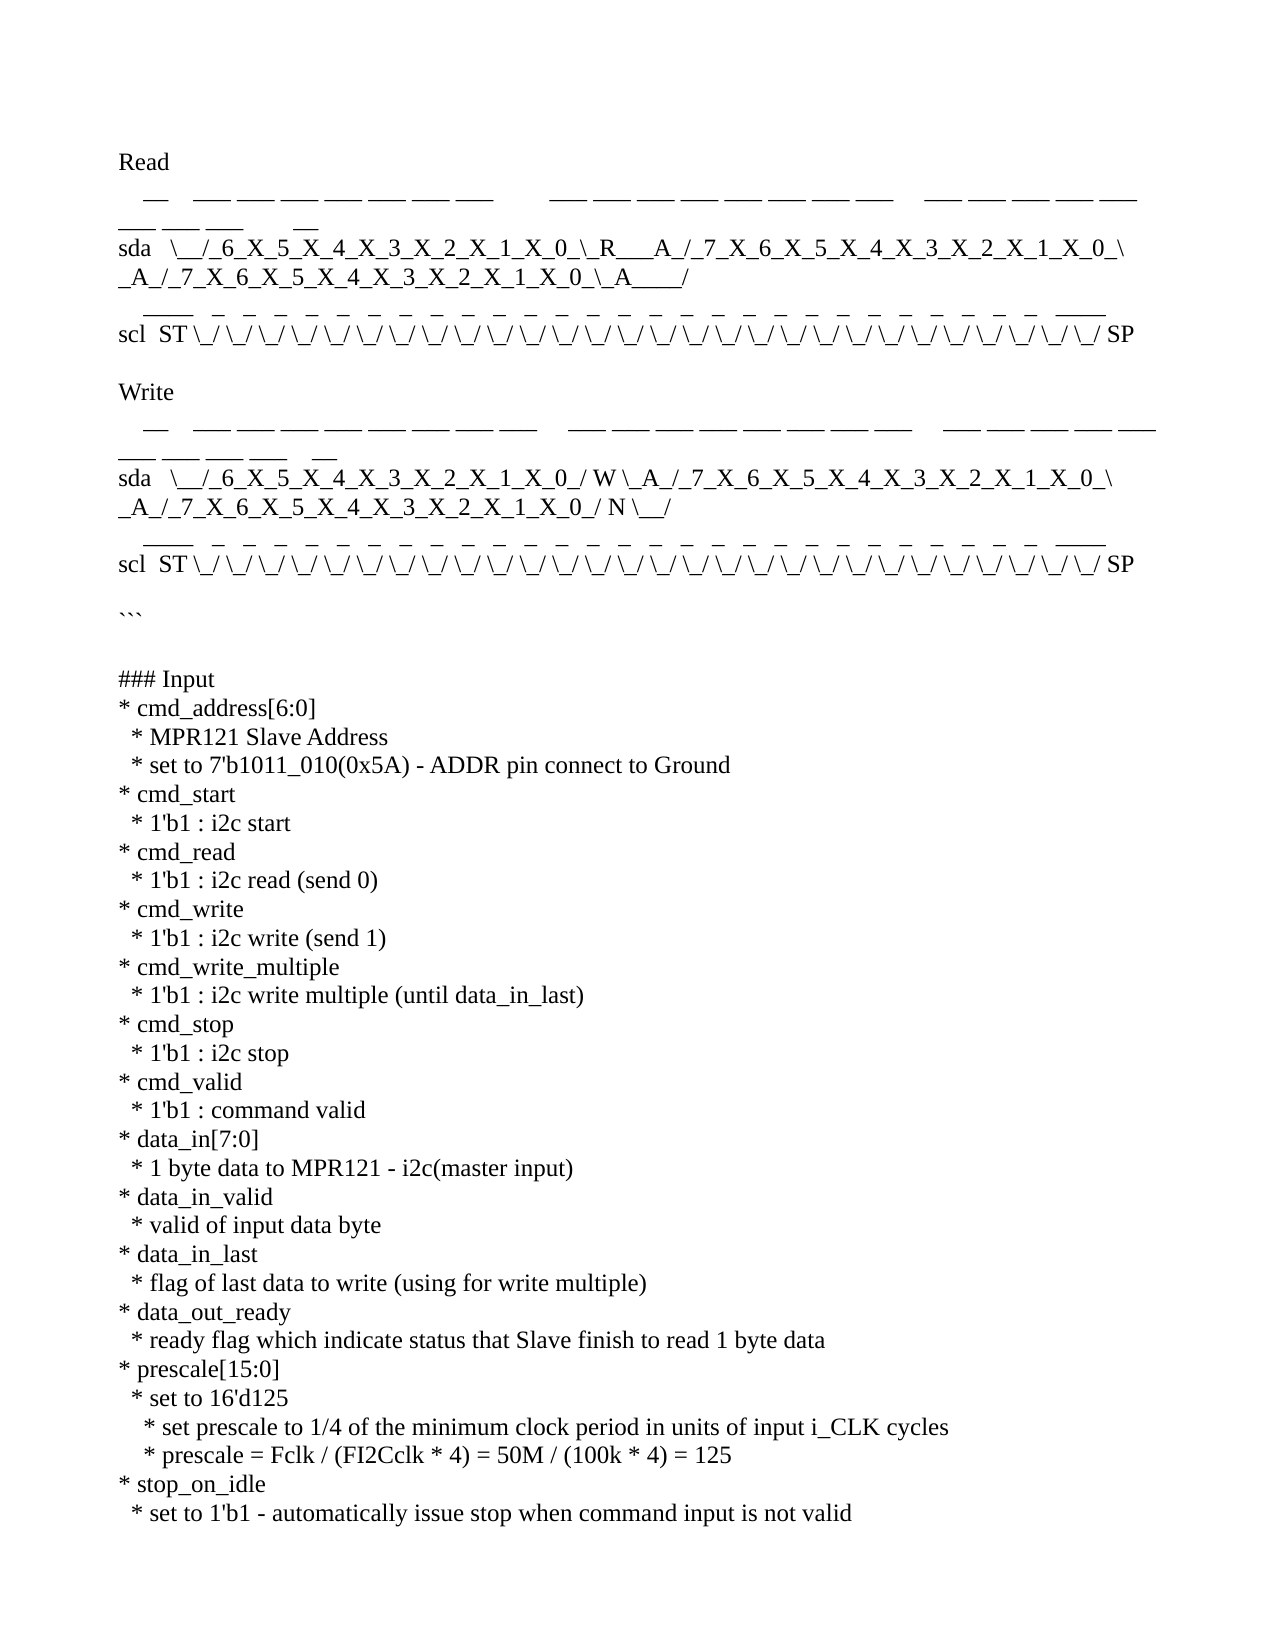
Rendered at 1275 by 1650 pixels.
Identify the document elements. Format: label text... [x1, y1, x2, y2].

text * 1 byte data to MPR121 - i2c(master input) [118, 1153, 1157, 1182]
text * cmd_read [118, 837, 1157, 866]
text * stop_on_idle [118, 1469, 1157, 1498]
text * cmd_write [118, 894, 1157, 923]
text * prescale = Fclk / (FI2Cclk * 4) = 50M / (100k * 4) = 125 [118, 1441, 1157, 1469]
text * set to 1'b1 - automatically issue stop when command input is not valid [118, 1498, 1157, 1527]
text Read [118, 147, 1157, 176]
text * data_out_ready [118, 1297, 1157, 1326]
text * 1'b1 : i2c write (send 1) [118, 923, 1157, 952]
text * ready flag which indicate status that Slave finish to read 1 byte data [118, 1326, 1157, 1354]
text * flag of last data to write (using for write multiple) [118, 1268, 1157, 1297]
text * valid of input data byte [118, 1211, 1157, 1239]
text * set to 16'd125 [118, 1383, 1157, 1412]
text * cmd_write_multiple [118, 952, 1157, 981]
text * cmd_start [118, 779, 1157, 808]
text scl ST \_/ \_/ \_/ \_/ \_/ \_/ \_/ \_/ \_/ \_/ \_/ \_/ \_/ \_/ \_/ \_/ \_/ \_/ \_/ \_/ \_/ \_/ \_/ \_/ \_/ \_/ \_/ \_/ SP [118, 319, 1157, 348]
text ____ _ _ _ _ _ _ _ _ _ _ _ _ _ _ _ _ _ _ _ _ _ _ _ _ _ _ _ ____ [118, 291, 1157, 319]
text ### Input [118, 664, 1157, 693]
text sda \__/_6_X_5_X_4_X_3_X_2_X_1_X_0_\_R___A_/_7_X_6_X_5_X_4_X_3_X_2_X_1_X_0_\_A_/_7_X_6_X_5_X_4_X_3_X_2_X_1_X_0_\_A____/ [118, 233, 1157, 291]
text * 1'b1 : i2c read (send 0) [118, 866, 1157, 894]
text * data_in_last [118, 1239, 1157, 1268]
text * cmd_address[6:0] [118, 693, 1157, 722]
text * 1'b1 : command valid [118, 1096, 1157, 1124]
text * set to 7'b1011_010(0x5A) - ADDR pin connect to Ground [118, 751, 1157, 779]
text * data_in[7:0] [118, 1124, 1157, 1153]
text __ ___ ___ ___ ___ ___ ___ ___ ___ ___ ___ ___ ___ ___ ___ ___ ___ ___ ___ ___ ___ ___ ___ ___ __ [118, 176, 1157, 233]
text * set prescale to 1/4 of the minimum clock period in units of input i_CLK cycles [118, 1412, 1157, 1441]
text * 1'b1 : i2c write multiple (until data_in_last) [118, 981, 1157, 1009]
text * data_in_valid [118, 1182, 1157, 1211]
text scl ST \_/ \_/ \_/ \_/ \_/ \_/ \_/ \_/ \_/ \_/ \_/ \_/ \_/ \_/ \_/ \_/ \_/ \_/ \_/ \_/ \_/ \_/ \_/ \_/ \_/ \_/ \_/ \_/ SP [118, 549, 1157, 578]
text ____ _ _ _ _ _ _ _ _ _ _ _ _ _ _ _ _ _ _ _ _ _ _ _ _ _ _ _ ____ [118, 521, 1157, 549]
text * cmd_valid [118, 1067, 1157, 1096]
text * prescale[15:0] [118, 1354, 1157, 1383]
text * MPR121 Slave Address [118, 722, 1157, 751]
text * 1'b1 : i2c stop [118, 1038, 1157, 1067]
text __ ___ ___ ___ ___ ___ ___ ___ ___ ___ ___ ___ ___ ___ ___ ___ ___ ___ ___ ___ ___ ___ ___ ___ ___ ___ __ [118, 406, 1157, 463]
text * 1'b1 : i2c start [118, 808, 1157, 837]
text ``` [118, 607, 1157, 636]
text Write [118, 377, 1157, 406]
text * cmd_stop [118, 1009, 1157, 1038]
text sda \__/_6_X_5_X_4_X_3_X_2_X_1_X_0_/ W \_A_/_7_X_6_X_5_X_4_X_3_X_2_X_1_X_0_\_A_/_7_X_6_X_5_X_4_X_3_X_2_X_1_X_0_/ N \__/ [118, 463, 1157, 521]
